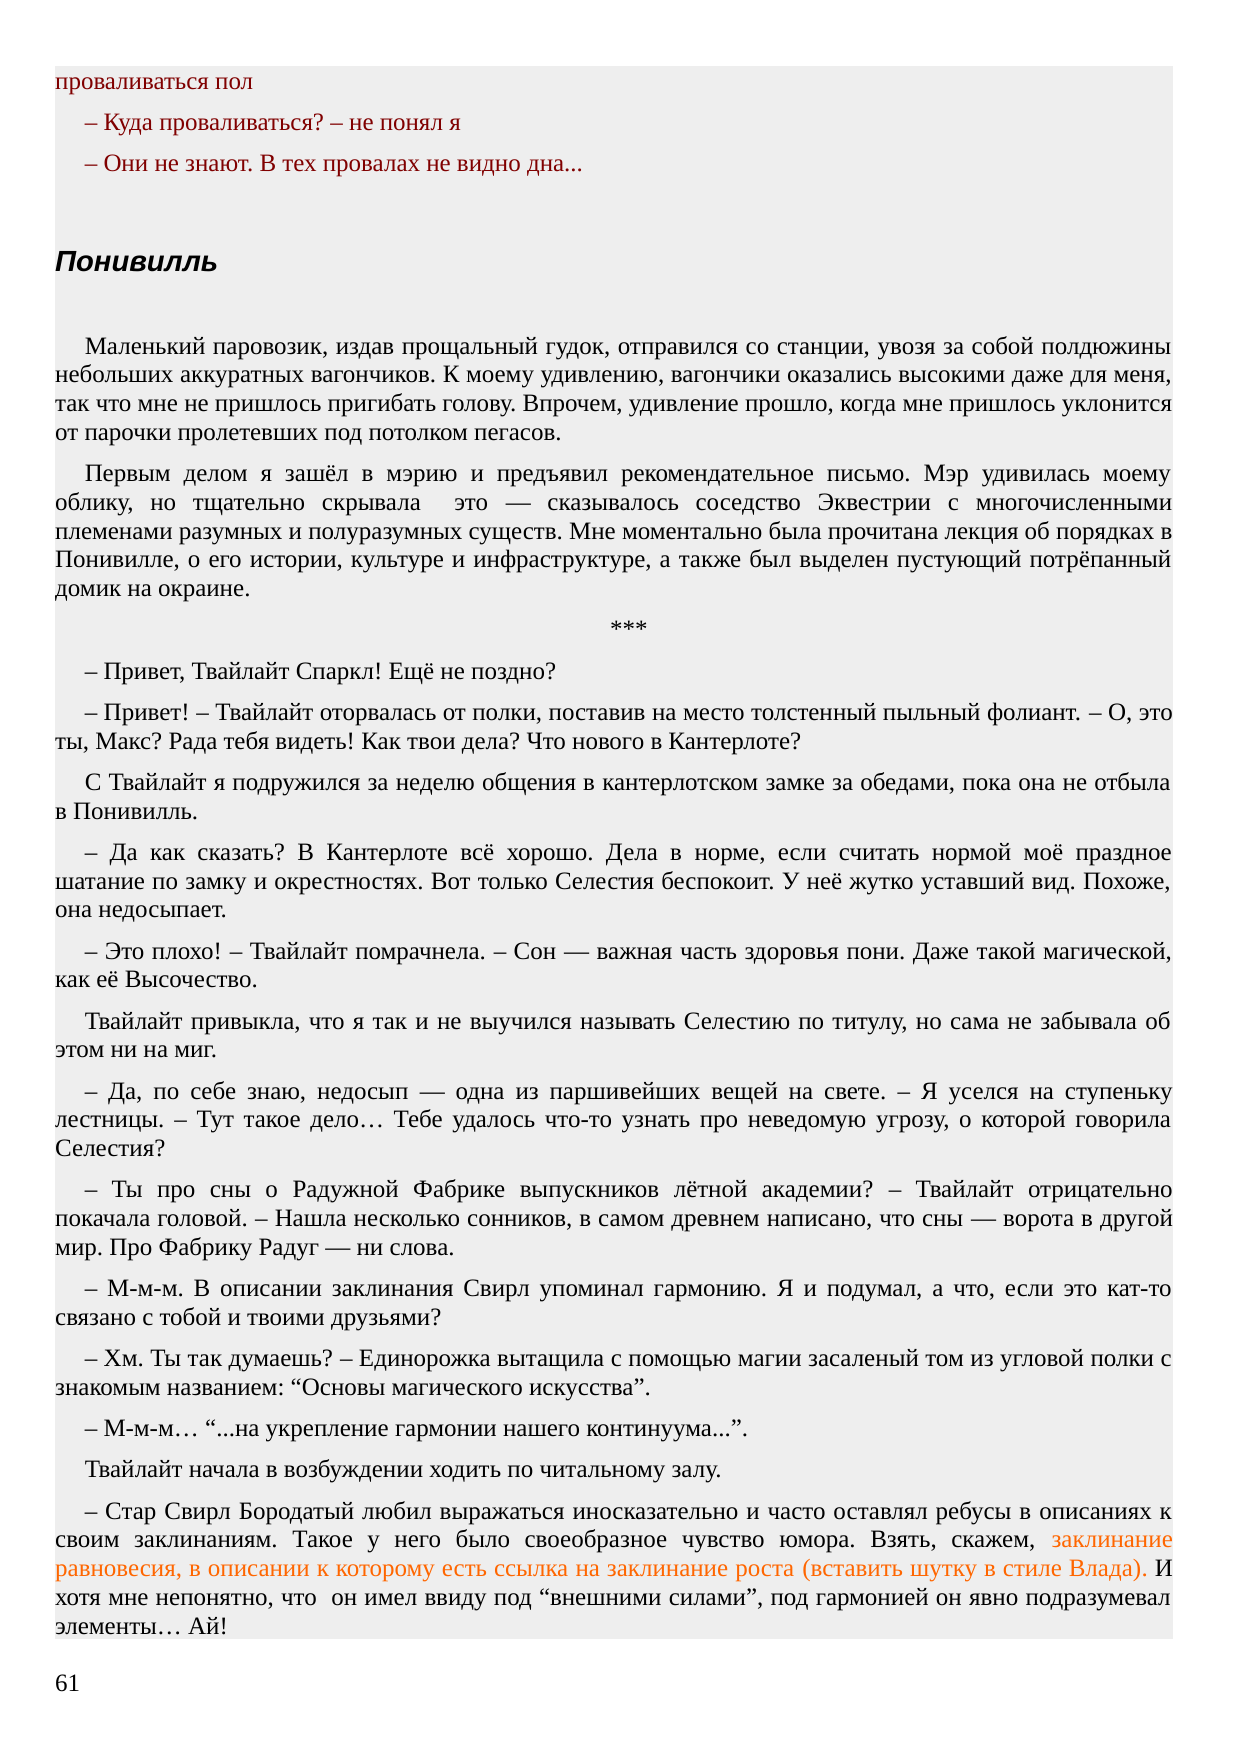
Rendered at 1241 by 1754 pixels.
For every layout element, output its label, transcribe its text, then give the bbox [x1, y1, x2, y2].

text *** [55, 614, 1173, 643]
text Маленький паровозик, издав прощальный гудок, отправился со станции, увозя за собой полдюжины небольших аккуратных вагончиков. К моему удивлению, вагончики оказались высокими даже для меня, так что мне не пришлось пригибать голову. Впрочем, удивление прошло, когда мне пришлось уклонится от парочки пролетевших под потолком пегасов. [55, 331, 1173, 446]
text – Привет, Твайлайт Спаркл! Ещё не поздно? [55, 656, 1173, 684]
text – Да, по себе знаю, недосып — одна из паршивейших вещей на свете. – Я уселся на ступеньку лестницы. – Тут такое дело… Тебе удалось что-то узнать про неведомую угрозу, о которой говорила Селестия? [55, 1076, 1173, 1162]
text – Да как сказать? В Кантерлоте всё хорошо. Дела в норме, если считать нормой моё праздное шатание по замку и окрестностях. Вот только Селестия беспокоит. У неё жутко уставший вид. Похоже, она недосыпает. [55, 837, 1173, 923]
text проваливаться пол [55, 66, 1173, 95]
text – Они не знают. В тех провалах не видно дна... [55, 148, 1173, 177]
text – Куда проваливаться? – не понял я [55, 107, 1173, 136]
text С Твайлайт я подружился за неделю общения в кантерлотском замке за обедами, пока она не отбыла в Понивилль. [55, 767, 1173, 824]
text – М-м-м… “...на укрепление гармонии нашего континуума...”. [55, 1413, 1173, 1442]
text – Хм. Ты так думаешь? – Единорожка вытащила с помощью магии засаленый том из угловой полки с знакомым названием: “Основы магического искусства”. [55, 1343, 1173, 1401]
subtitle Понивилль [55, 243, 1173, 277]
text Первым делом я зашёл в мэрию и предъявил рекомендательное письмо. Мэр удивилась моему облику, но тщательно скрывала это — сказывалось соседство Эквестрии с многочисленными племенами разумных и полуразумных существ. Мне моментально была прочитана лекция об порядках в Понивилле, о его истории, культуре и инфраструктуре, а также был выделен пустующий потрёпанный домик на окраине. [55, 458, 1173, 602]
text Твайлайт начала в возбуждении ходить по читальному залу. [55, 1454, 1173, 1483]
text – Стар Свирл Бородатый любил выражаться иносказательно и часто оставлял ребусы в описаниях к своим заклинаниям. Такое у него было своеобразное чувство юмора. Взять, скажем, заклинание равновесия, в описании к которому есть ссылка на заклинание роста (вставить шутку в стиле Влада). И хотя мне непонятно, что он имел ввиду под “внешними силами”, под гармонией он явно подразумевал элементы… Ай! [55, 1496, 1173, 1639]
text – Ты про сны о Радужной Фабрике выпускников лётной академии? – Твайлайт отрицательно покачала головой. – Нашла несколько сонников, в самом древнем написано, что сны — ворота в другой мир. Про Фабрику Радуг — ни слова. [55, 1174, 1173, 1261]
text – Это плохо! – Твайлайт помрачнела. – Сон — важная часть здоровья пони. Даже такой магической, как её Высочество. [55, 936, 1173, 993]
text – М-м-м. В описании заклинания Свирл упоминал гармонию. Я и подумал, а что, если это кат-то связано с тобой и твоими друзьями? [55, 1273, 1173, 1331]
text – Привет! – Твайлайт оторвалась от полки, поставив на место толстенный пыльный фолиант. – О, это ты, Макс? Рада тебя видеть! Как твои дела? Что нового в Кантерлоте? [55, 697, 1173, 754]
text Твайлайт привыкла, что я так и не выучился называть Селестию по титулу, но сама не забывала об этом ни на миг. [55, 1006, 1173, 1063]
